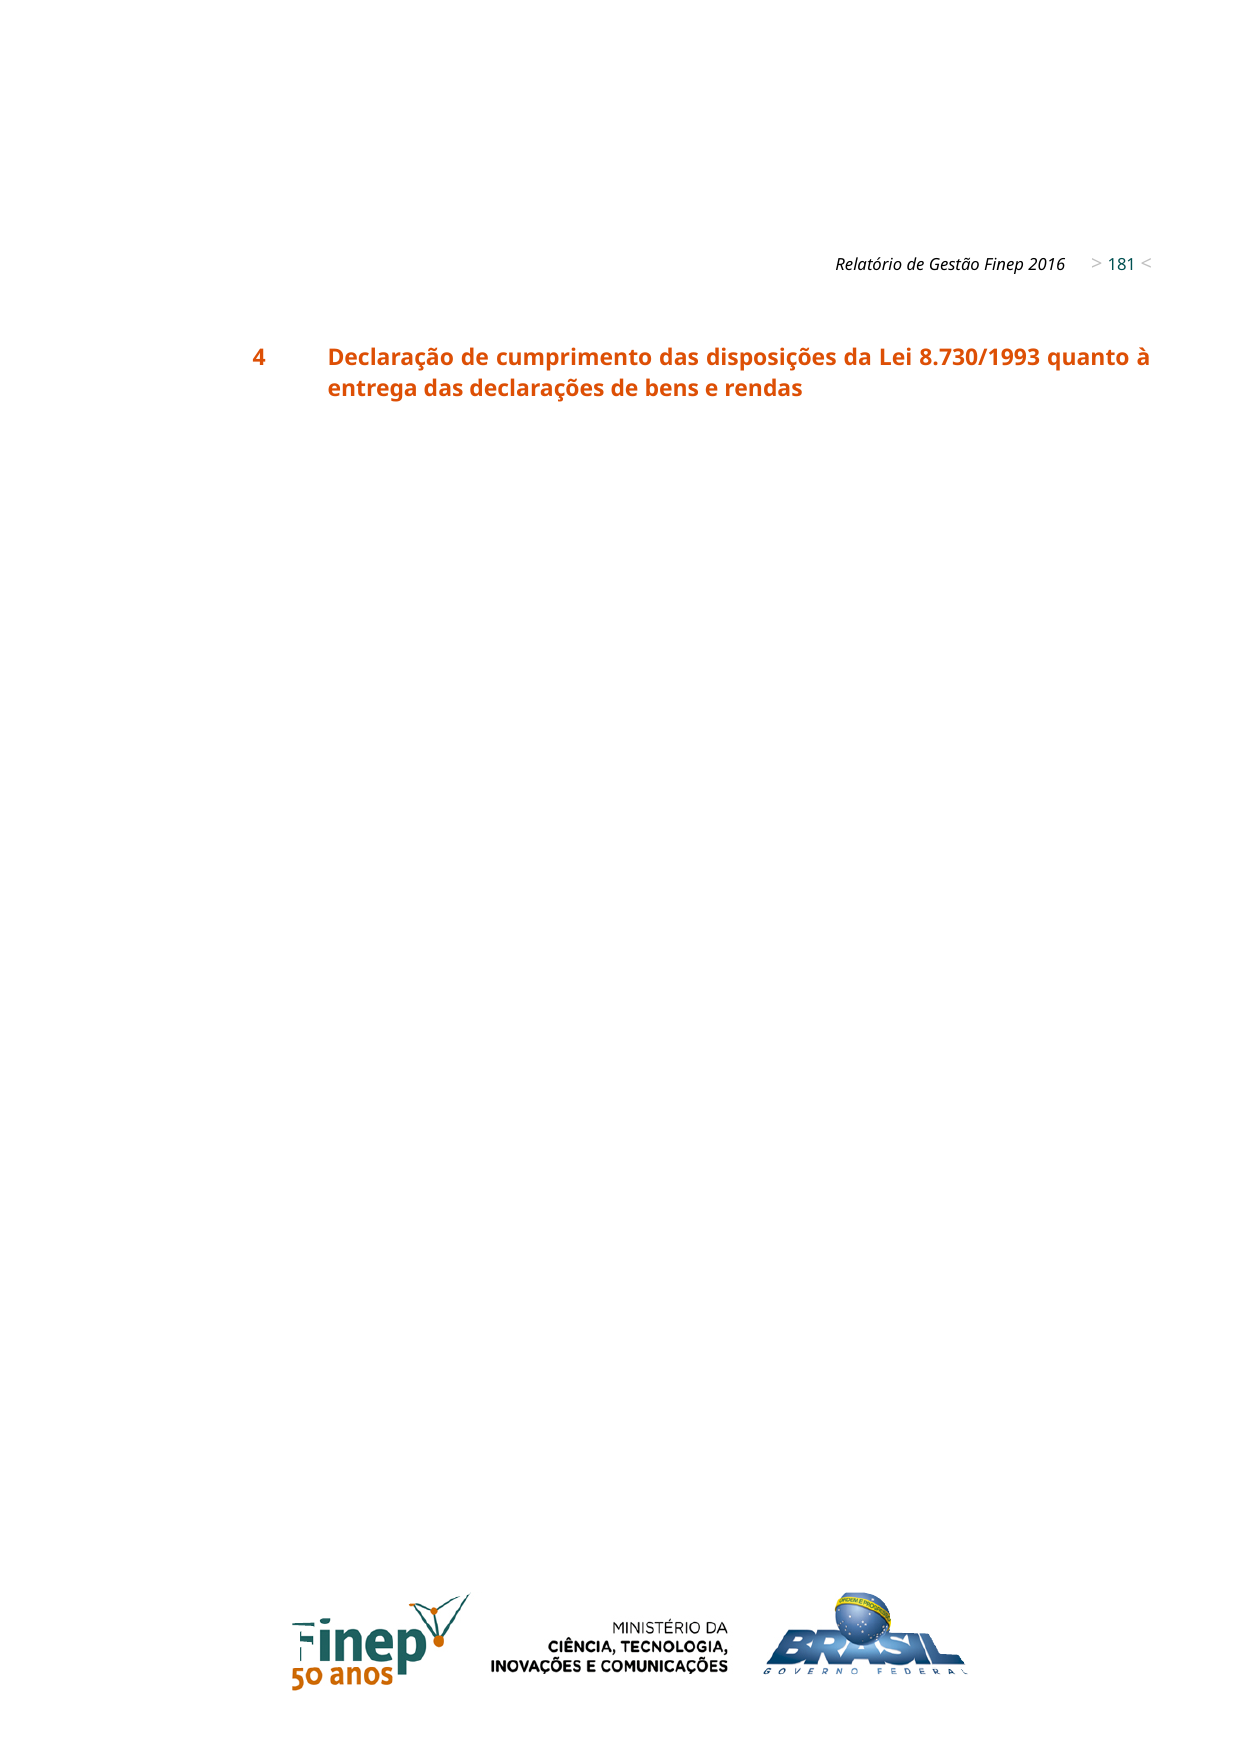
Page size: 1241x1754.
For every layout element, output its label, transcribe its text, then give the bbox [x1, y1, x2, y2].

subtitle Declaração de cumprimento das disposições da Lei 8.730/1993 quanto à entrega das declarações de bens e rendas [252, 341, 1152, 404]
